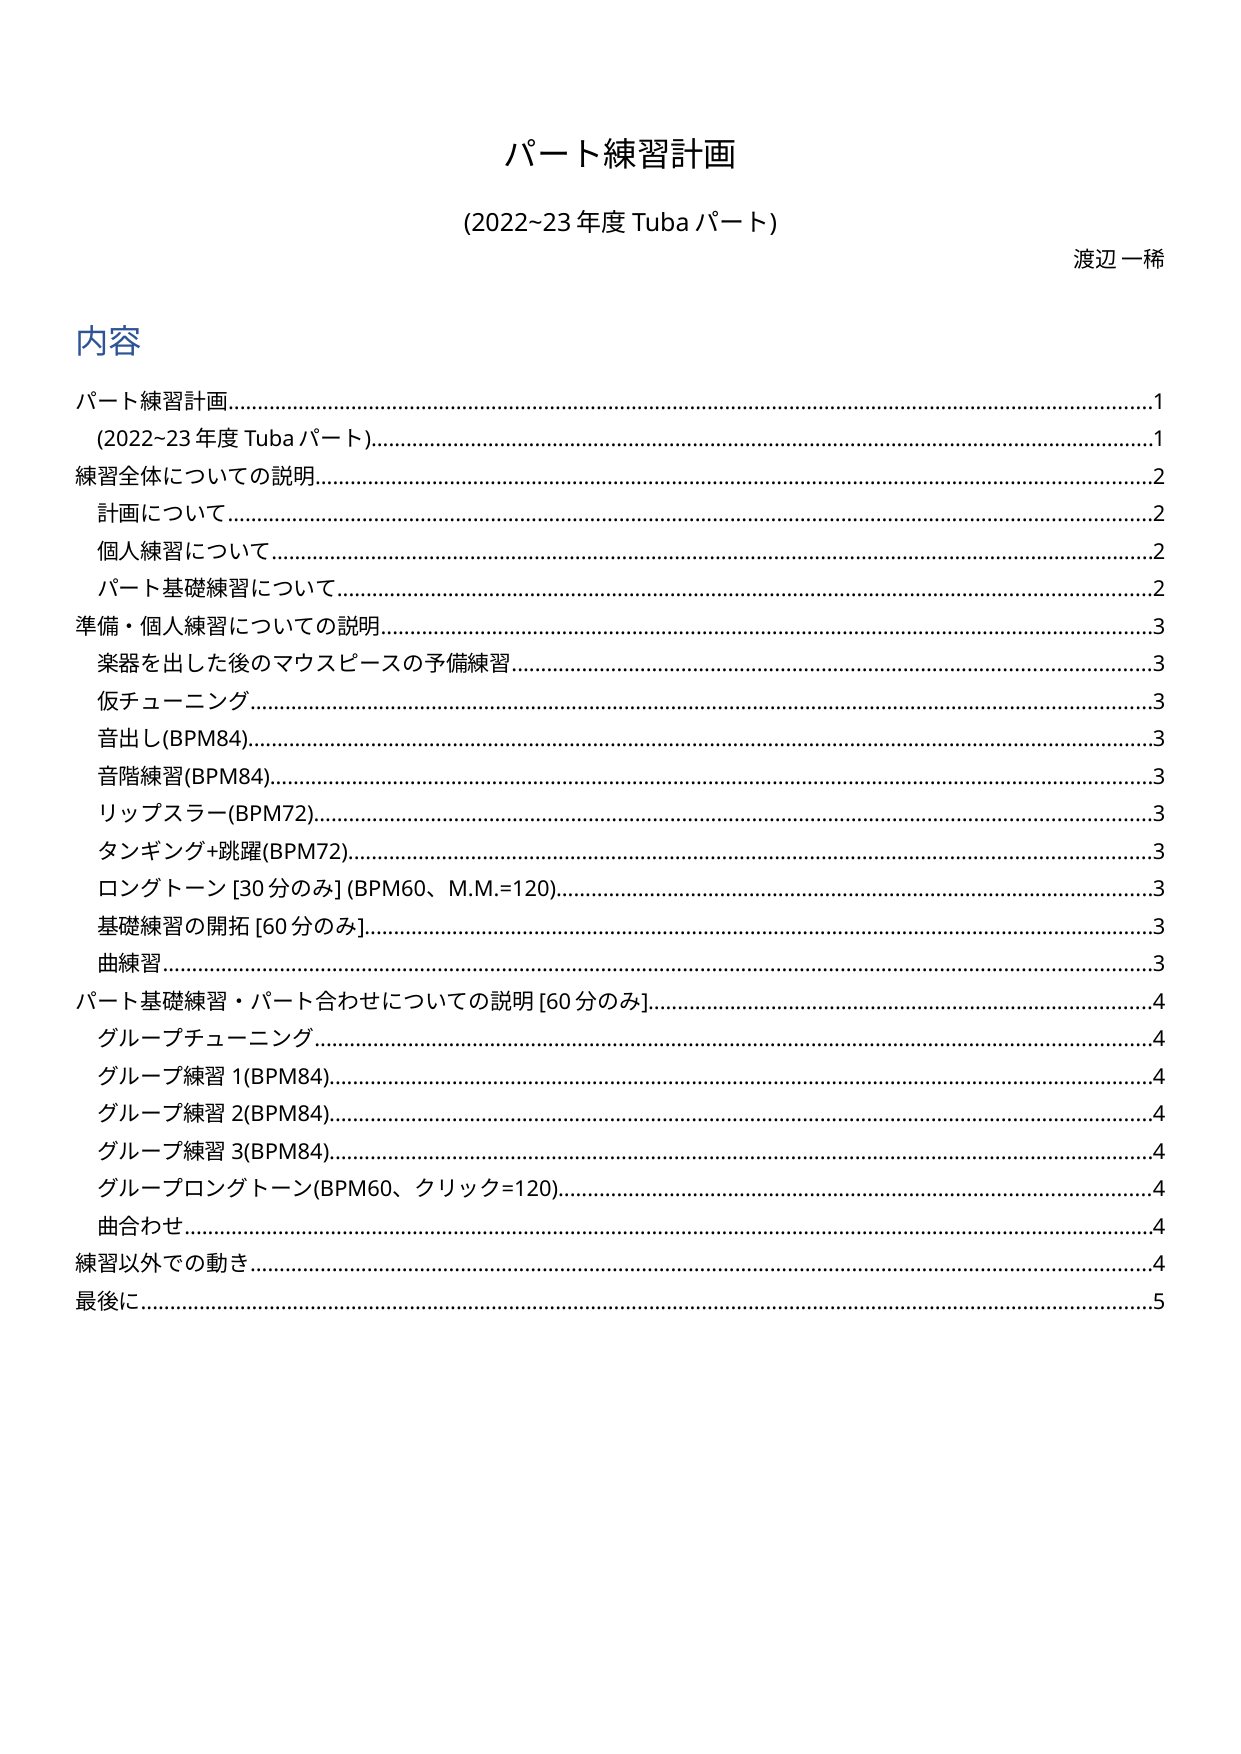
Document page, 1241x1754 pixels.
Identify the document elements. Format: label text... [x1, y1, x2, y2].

text 曲練習 3 [97, 943, 1165, 981]
text 最後に 5 [75, 1281, 1165, 1318]
text 曲合わせ 4 [97, 1206, 1165, 1243]
text 基礎練習の開拓 [60分のみ] 3 [97, 906, 1165, 943]
text 仮チューニング 3 [97, 681, 1165, 718]
text グループ練習1(BPM84) 4 [97, 1056, 1165, 1093]
text ロングトーン [30分のみ] (BPM60、M.M.=120) 3 [97, 868, 1165, 906]
text グループ練習2(BPM84) 4 [97, 1093, 1165, 1131]
text 楽器を出した後のマウスピースの予備練習 3 [97, 643, 1165, 681]
text グループロングトーン(BPM60、クリック=120) 4 [97, 1168, 1165, 1206]
text パート基礎練習について 2 [97, 568, 1165, 606]
text パート練習計画 1 [75, 381, 1165, 418]
subtitle (2022~23年度 Tubaパート) [75, 202, 1165, 239]
text 練習全体についての説明 2 [75, 456, 1165, 493]
text リップスラー(BPM72) 3 [97, 793, 1165, 831]
title パート練習計画 [75, 114, 1165, 189]
text 計画について 2 [97, 493, 1165, 531]
text 音出し(BPM84) 3 [97, 718, 1165, 756]
text タンギング+跳躍(BPM72) 3 [97, 831, 1165, 868]
text 音階練習(BPM84) 3 [97, 756, 1165, 793]
text 準備・個人練習についての説明 3 [75, 606, 1165, 643]
text (2022~23年度 Tubaパート) 1 [97, 418, 1165, 456]
text 渡辺 一稀 [75, 239, 1165, 277]
text 個人練習について 2 [97, 531, 1165, 568]
text グループチューニング 4 [97, 1018, 1165, 1056]
text パート基礎練習・パート合わせについての説明 [60分のみ] 4 [75, 981, 1165, 1018]
subtitle 内容 [75, 302, 1165, 377]
text 練習以外での動き 4 [75, 1243, 1165, 1281]
text グループ練習3(BPM84) 4 [97, 1131, 1165, 1168]
